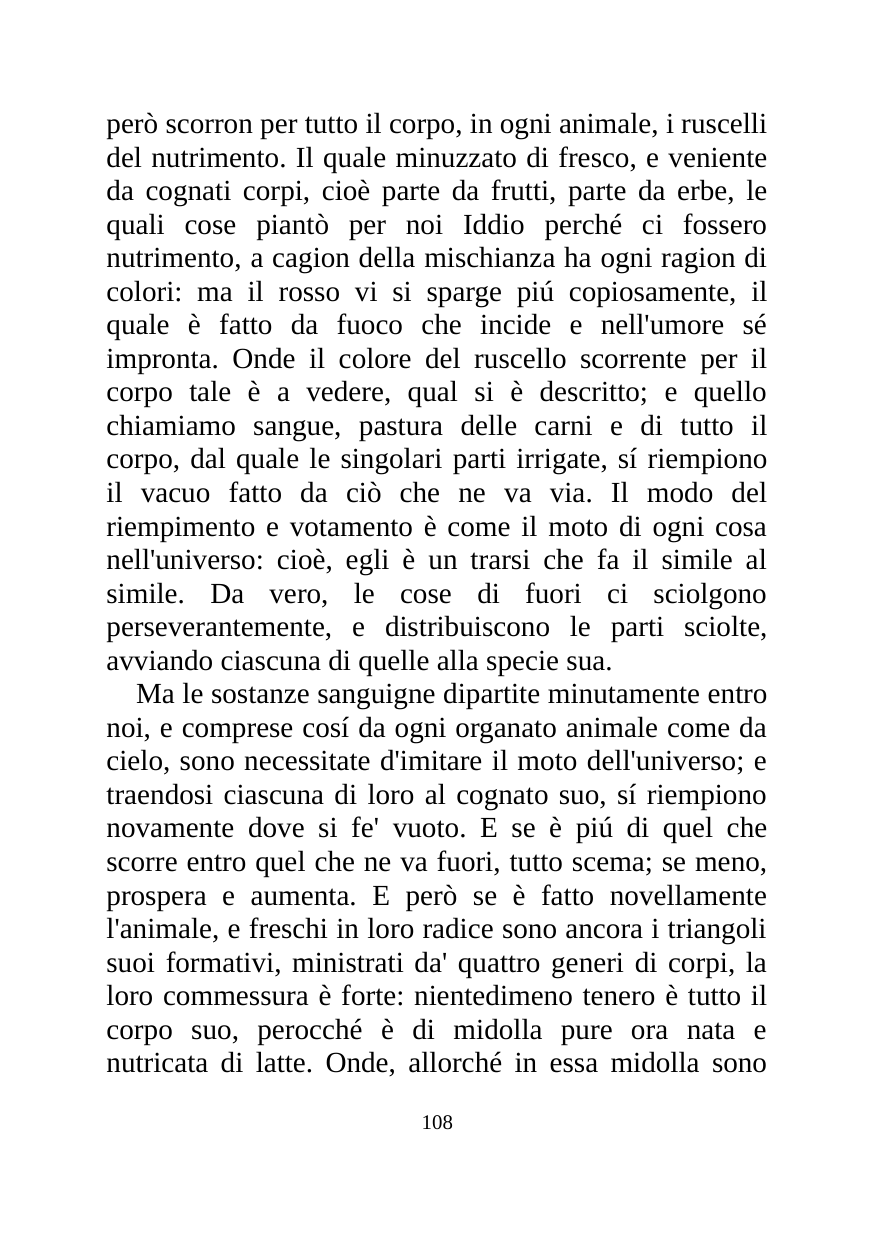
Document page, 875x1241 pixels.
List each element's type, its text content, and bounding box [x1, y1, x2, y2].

text però scorron per tutto il corpo, in ogni animale, i ruscelli del nutrimento. Il quale minuzzato di fresco, e veniente da cognati corpi, cioè parte da frutti, parte da erbe, le quali cose piantò per noi Iddio perché ci fossero nutrimento, a cagion della mischianza ha ogni ragion di colori: ma il rosso vi si sparge piú copiosamente, il quale è fatto da fuoco che incide e nell'umore sé impronta. Onde il colore del ruscello scorrente per il corpo tale è a vedere, qual si è descritto; e quello chiamiamo sangue, pastura delle carni e di tutto il corpo, dal quale le singolari parti irrigate, sí riempiono il vacuo fatto da ciò che ne va via. Il modo del riempimento e votamento è come il moto di ogni cosa nell'universo: cioè, egli è un trarsi che fa il simile al simile. Da vero, le cose di fuori ci sciolgono perseverantemente, e distribuiscono le parti sciolte, avviando ciascuna di quelle alla specie sua. [106, 106, 768, 676]
text Ma le sostanze sanguigne dipartite minutamente entro noi, e comprese cosí da ogni organato animale come da cielo, sono necessitate d'imitare il moto dell'universo; e traendosi ciascuna di loro al cognato suo, sí riempiono novamente dove si fe' vuoto. E se è piú di quel che scorre entro quel che ne va fuori, tutto scema; se meno, prospera e aumenta. E però se è fatto novellamente l'animale, e freschi in loro radice sono ancora i triangoli suoi formativi, ministrati da' quattro generi di corpi, la loro commessura è forte: nientedimeno tenero è tutto il corpo suo, perocché è di midolla pure ora nata e nutricata di latte. Onde, allorché in essa midolla sono [106, 676, 768, 1079]
